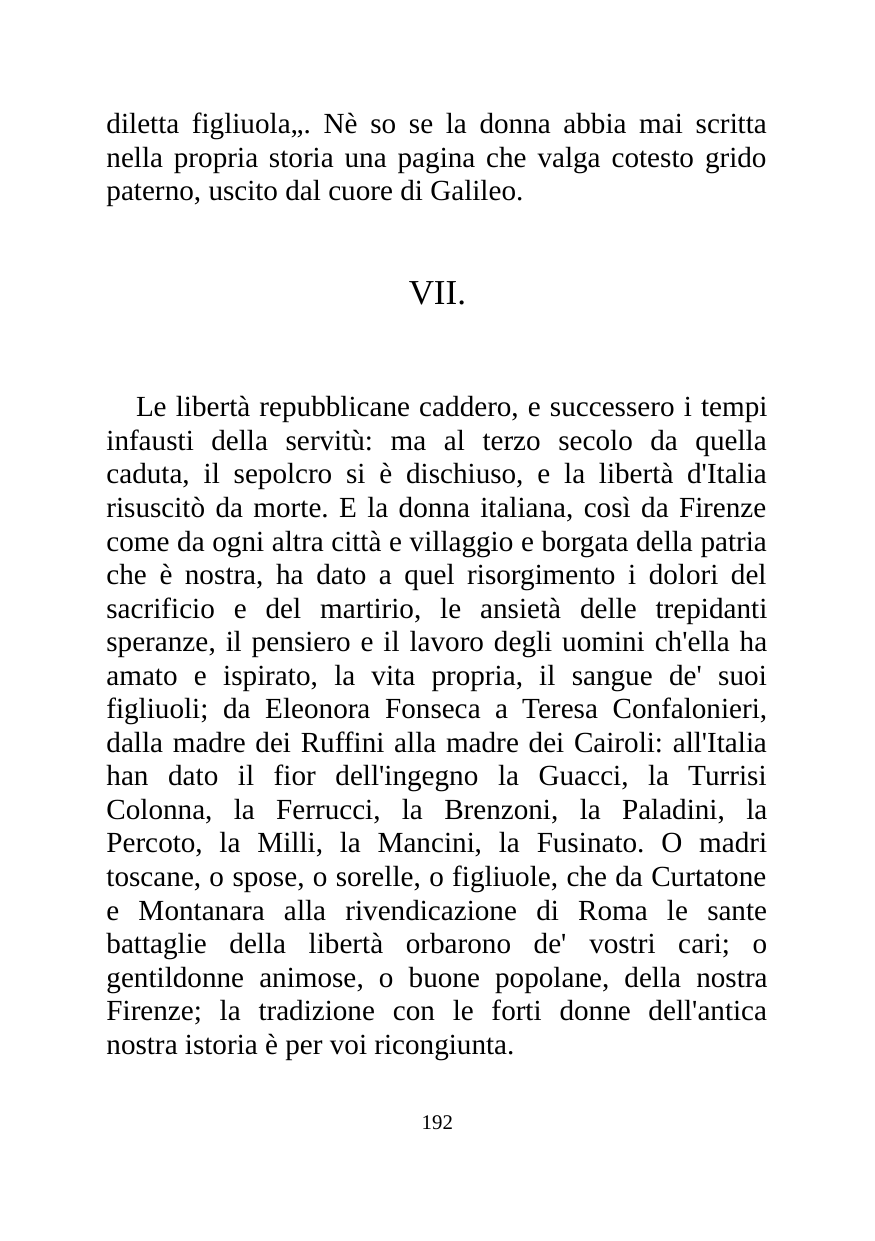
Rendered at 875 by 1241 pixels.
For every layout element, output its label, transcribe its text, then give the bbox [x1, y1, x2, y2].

subtitle VII. [106, 272, 768, 312]
text diletta figliuola„. Nè so se la donna abbia mai scritta nella propria storia una pagina che valga cotesto grido paterno, uscito dal cuore di Galileo. [106, 106, 768, 207]
text Le libertà repubblicane caddero, e successero i tempi infausti della servitù: ma al terzo secolo da quella caduta, il sepolcro si è dischiuso, e la libertà d'Italia risuscitò da morte. E la donna italiana, così da Firenze come da ogni altra città e villaggio e borgata della patria che è nostra, ha dato a quel risorgimento i dolori del sacrificio e del martirio, le ansietà delle trepidanti speranze, il pensiero e il lavoro degli uomini ch'ella ha amato e ispirato, la vita propria, il sangue de' suoi figliuoli; da Eleonora Fonseca a Teresa Confalonieri, dalla madre dei Ruffini alla madre dei Cairoli: all'Italia han dato il fior dell'ingegno la Guacci, la Turrisi Colonna, la Ferrucci, la Brenzoni, la Paladini, la Percoto, la Milli, la Mancini, la Fusinato. O madri toscane, o spose, o sorelle, o figliuole, che da Curtatone e Montanara alla rivendicazione di Roma le sante battaglie della libertà orbarono de' vostri cari; o gentildonne animose, o buone popolane, della nostra Firenze; la tradizione con le forti donne dell'antica nostra istoria è per voi ricongiunta. [106, 389, 768, 1060]
